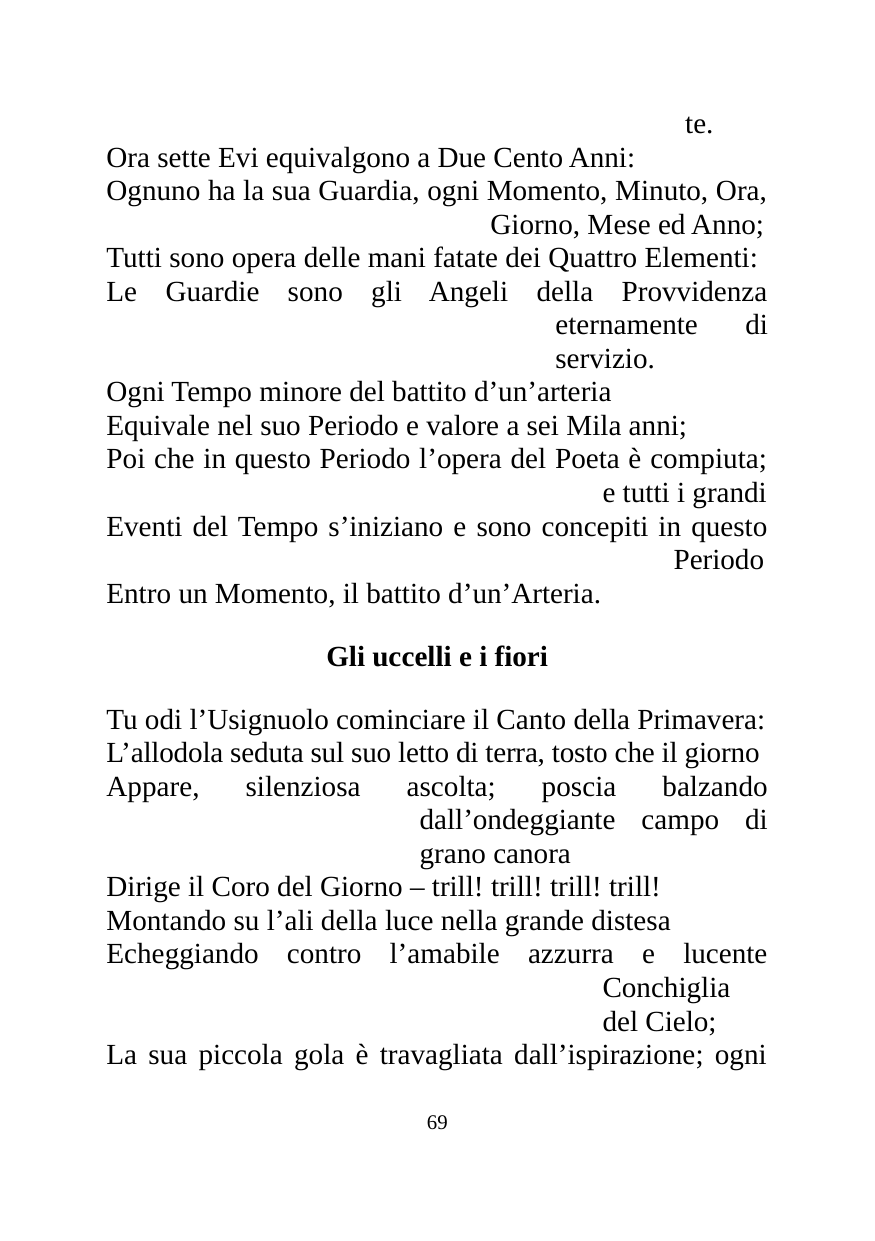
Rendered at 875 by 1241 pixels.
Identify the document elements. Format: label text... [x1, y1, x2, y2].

text Ora sette Evi equivalgono a Due Cento Anni: [106, 140, 768, 173]
text Poi che in questo Periodo l’opera del Poeta è compiuta; e tutti i grandi [106, 442, 768, 509]
text La sua piccola gola è travagliata dall’ispirazione; ogni [106, 1037, 768, 1071]
text Echeggiando contro l’amabile azzurra e lucente Conchiglia del Cielo; [106, 937, 768, 1037]
text Entro un Momento, il battito d’un’Arteria. [106, 576, 768, 609]
text Tu odi l’Usignuolo cominciare il Canto della Primavera: [106, 702, 768, 735]
text Ognuno ha la sua Guardia, ogni Momento, Minuto, Ora, Giorno, Mese ed Anno; [106, 173, 768, 240]
text Tutti sono opera delle mani fatate dei Quattro Elementi: [106, 240, 768, 274]
text te. [106, 106, 768, 140]
text Montando su l’ali della luce nella grande distesa [106, 903, 768, 937]
text Le Guardie sono gli Angeli della Provvidenza eternamente di servizio. [106, 274, 768, 374]
text L’allodola seduta sul suo letto di terra, tosto che il giorno [106, 735, 768, 769]
text Dirige il Coro del Giorno – trill! trill! trill! trill! [106, 869, 768, 903]
subtitle Gli uccelli e i fiori [106, 639, 768, 672]
text Equivale nel suo Periodo e valore a sei Mila anni; [106, 408, 768, 442]
text Appare, silenziosa ascolta; poscia balzando dall’ondeggiante campo di grano canora [106, 769, 768, 869]
text Eventi del Tempo s’iniziano e sono concepiti in questo Periodo [106, 509, 768, 576]
text Ogni Tempo minore del battito d’un’arteria [106, 374, 768, 408]
